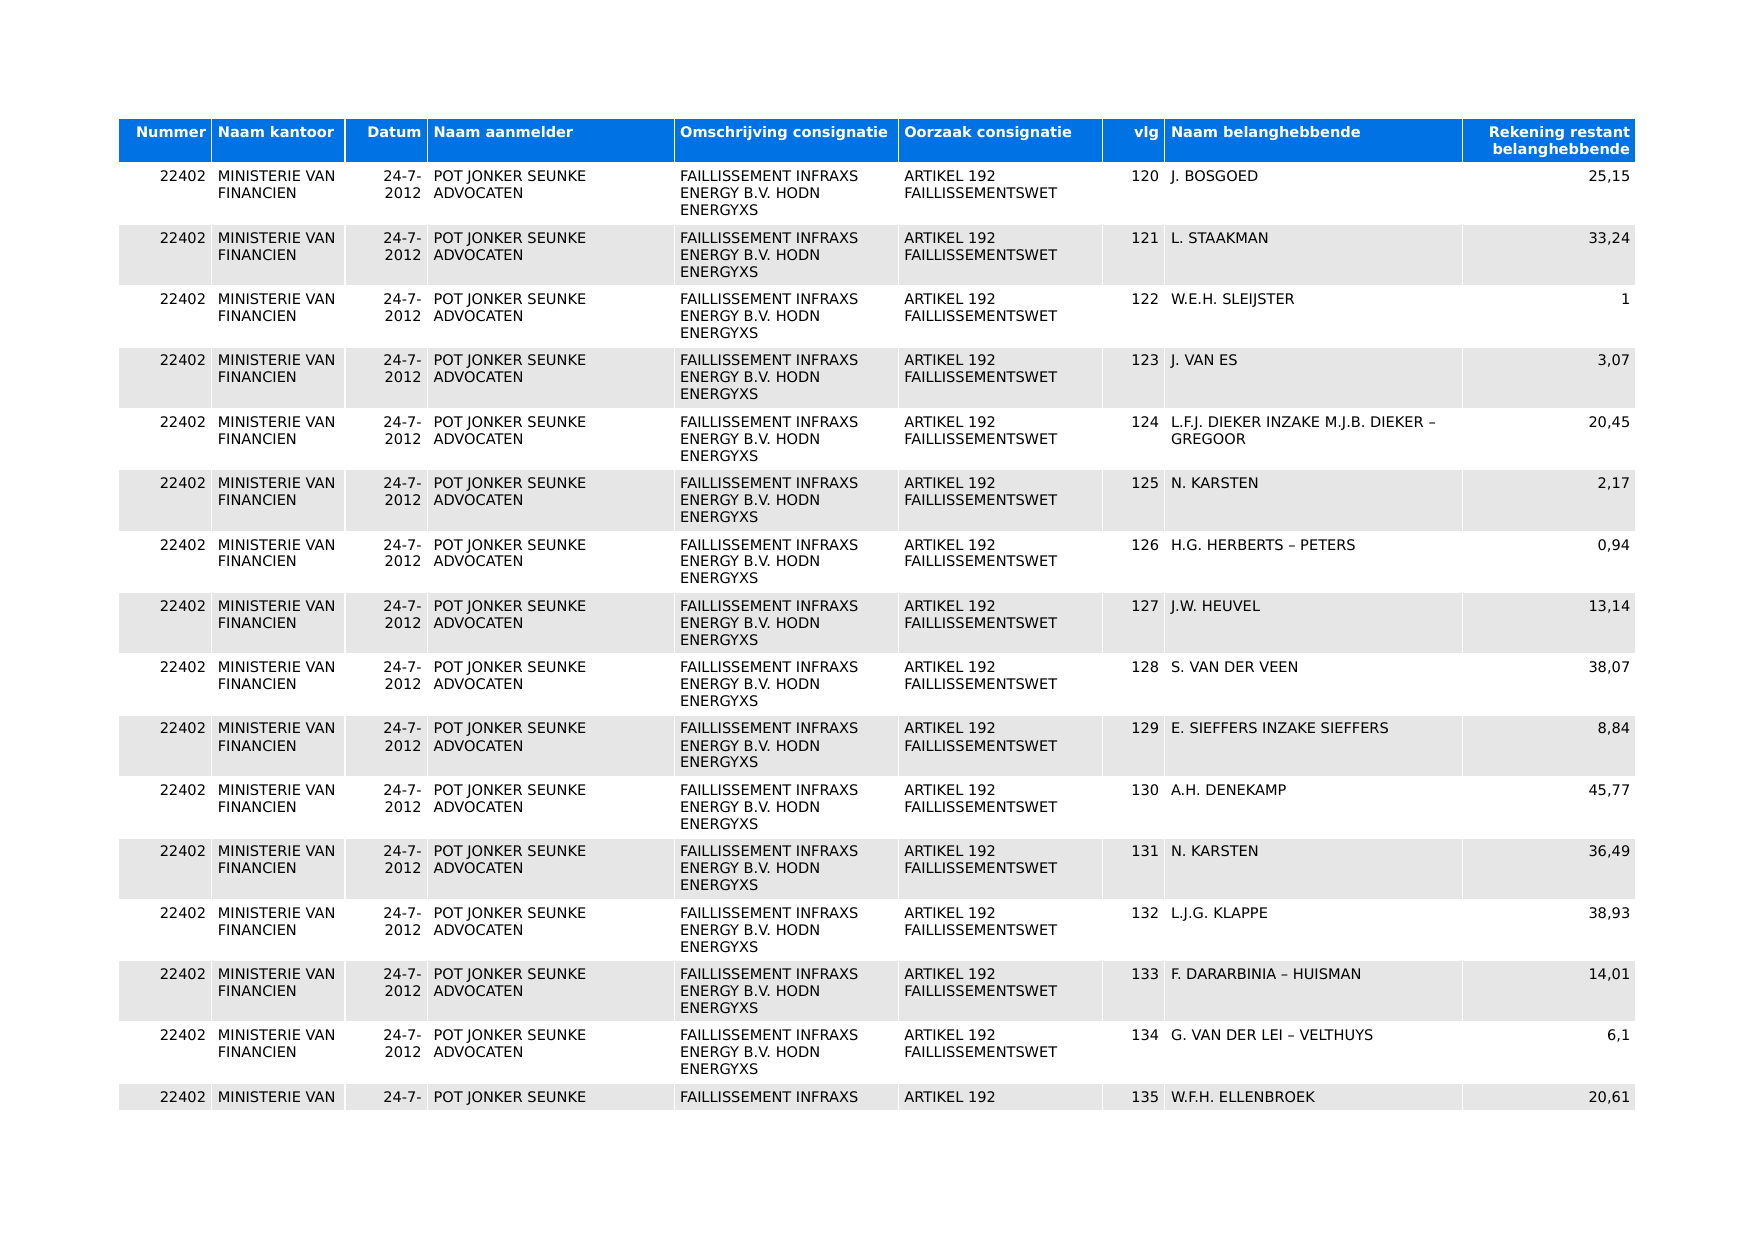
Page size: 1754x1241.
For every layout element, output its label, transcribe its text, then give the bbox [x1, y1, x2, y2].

table_cell ARTIKEL 192 FAILLISSEMENTSWET [899, 716, 1102, 776]
table_cell FAILLISSEMENT INFRAXS [675, 1084, 898, 1110]
table_cell 24-7-2012 [346, 716, 427, 776]
table_cell ARTIKEL 192 FAILLISSEMENTSWET [899, 900, 1102, 960]
table_cell L. STAAKMAN [1165, 225, 1462, 285]
table_cell 22402 [119, 777, 211, 837]
table_cell POT JONKER SEUNKE ADVOCATEN [428, 716, 674, 776]
table_cell 22402 [119, 532, 211, 592]
table_cell FAILLISSEMENT INFRAXS ENERGY B.V. HODN ENERGYXS [675, 470, 898, 531]
table_header Nummer [119, 119, 211, 162]
table_cell ARTIKEL 192 FAILLISSEMENTSWET [899, 961, 1102, 1021]
table_cell 24-7-2012 [346, 532, 427, 592]
table_cell FAILLISSEMENT INFRAXS ENERGY B.V. HODN ENERGYXS [675, 777, 898, 837]
table_cell L.J.G. KLAPPE [1165, 900, 1462, 960]
table_cell FAILLISSEMENT INFRAXS ENERGY B.V. HODN ENERGYXS [675, 716, 898, 776]
table_cell MINISTERIE VAN FINANCIEN [212, 777, 344, 837]
table_cell POT JONKER SEUNKE ADVOCATEN [428, 164, 674, 224]
table_cell ARTIKEL 192 FAILLISSEMENTSWET [899, 348, 1102, 408]
table_cell POT JONKER SEUNKE ADVOCATEN [428, 225, 674, 285]
table_cell 22402 [119, 961, 211, 1021]
table_cell ARTIKEL 192 FAILLISSEMENTSWET [899, 532, 1102, 592]
table_cell N. KARSTEN [1165, 470, 1462, 531]
table_cell 13,14 [1463, 593, 1635, 653]
table_cell POT JONKER SEUNKE ADVOCATEN [428, 593, 674, 653]
table_cell POT JONKER SEUNKE ADVOCATEN [428, 1023, 674, 1083]
table_cell MINISTERIE VAN FINANCIEN [212, 286, 344, 347]
table_cell 22402 [119, 654, 211, 715]
table_cell 22402 [119, 593, 211, 653]
table_cell 6,1 [1463, 1023, 1635, 1083]
table_cell FAILLISSEMENT INFRAXS ENERGY B.V. HODN ENERGYXS [675, 1023, 898, 1083]
table_cell 45,77 [1463, 777, 1635, 837]
table_cell FAILLISSEMENT INFRAXS ENERGY B.V. HODN ENERGYXS [675, 348, 898, 408]
table_cell ARTIKEL 192 [899, 1084, 1102, 1110]
table_cell ARTIKEL 192 FAILLISSEMENTSWET [899, 593, 1102, 653]
table_cell FAILLISSEMENT INFRAXS ENERGY B.V. HODN ENERGYXS [675, 900, 898, 960]
table_cell FAILLISSEMENT INFRAXS ENERGY B.V. HODN ENERGYXS [675, 225, 898, 285]
table_cell 22402 [119, 286, 211, 347]
table_cell 22402 [119, 1084, 211, 1110]
table_cell N. KARSTEN [1165, 839, 1462, 899]
table_cell ARTIKEL 192 FAILLISSEMENTSWET [899, 470, 1102, 531]
table_cell 14,01 [1463, 961, 1635, 1021]
table_cell 0,94 [1463, 532, 1635, 592]
table_cell 24-7-2012 [346, 1023, 427, 1083]
table_cell MINISTERIE VAN FINANCIEN [212, 164, 344, 224]
table_cell J.W. HEUVEL [1165, 593, 1462, 653]
table_cell ARTIKEL 192 FAILLISSEMENTSWET [899, 409, 1102, 469]
table_cell FAILLISSEMENT INFRAXS ENERGY B.V. HODN ENERGYXS [675, 961, 898, 1021]
table_cell 24-7-2012 [346, 409, 427, 469]
table_cell POT JONKER SEUNKE ADVOCATEN [428, 654, 674, 715]
table_cell ARTIKEL 192 FAILLISSEMENTSWET [899, 1023, 1102, 1083]
table_cell 24-7-2012 [346, 593, 427, 653]
table_cell MINISTERIE VAN FINANCIEN [212, 593, 344, 653]
table_cell 126 [1103, 532, 1164, 592]
table_cell 22402 [119, 470, 211, 531]
table_cell 24-7-2012 [346, 470, 427, 531]
table_cell 122 [1103, 286, 1164, 347]
table_cell MINISTERIE VAN FINANCIEN [212, 716, 344, 776]
table_cell 123 [1103, 348, 1164, 408]
table_cell 8,84 [1463, 716, 1635, 776]
table_cell A.H. DENEKAMP [1165, 777, 1462, 837]
table_cell 22402 [119, 1023, 211, 1083]
table_cell 36,49 [1463, 839, 1635, 899]
table_cell ARTIKEL 192 FAILLISSEMENTSWET [899, 654, 1102, 715]
table_header Datum [346, 119, 427, 162]
table_cell 24-7-2012 [346, 961, 427, 1021]
table_cell W.E.H. SLEIJSTER [1165, 286, 1462, 347]
table_cell 2,17 [1463, 470, 1635, 531]
table_cell ARTIKEL 192 FAILLISSEMENTSWET [899, 839, 1102, 899]
table_cell J. VAN ES [1165, 348, 1462, 408]
table_header Oorzaak consignatie [899, 119, 1102, 162]
table_header Naam kantoor [212, 119, 344, 162]
table_cell ARTIKEL 192 FAILLISSEMENTSWET [899, 164, 1102, 224]
table_cell ARTIKEL 192 FAILLISSEMENTSWET [899, 225, 1102, 285]
table_cell ARTIKEL 192 FAILLISSEMENTSWET [899, 777, 1102, 837]
table_cell POT JONKER SEUNKE ADVOCATEN [428, 777, 674, 837]
table_header Rekening restant belanghebbende [1463, 119, 1635, 162]
table_cell FAILLISSEMENT INFRAXS ENERGY B.V. HODN ENERGYXS [675, 654, 898, 715]
table_cell 22402 [119, 225, 211, 285]
table_cell POT JONKER SEUNKE ADVOCATEN [428, 839, 674, 899]
table_cell MINISTERIE VAN FINANCIEN [212, 532, 344, 592]
table_cell MINISTERIE VAN FINANCIEN [212, 961, 344, 1021]
table_cell 22402 [119, 409, 211, 469]
table_cell 24-7-2012 [346, 839, 427, 899]
table_cell 124 [1103, 409, 1164, 469]
table_cell 24-7-2012 [346, 225, 427, 285]
table_cell 24-7-2012 [346, 777, 427, 837]
table_cell 22402 [119, 348, 211, 408]
table_cell POT JONKER SEUNKE ADVOCATEN [428, 961, 674, 1021]
table_cell 22402 [119, 900, 211, 960]
table_cell POT JONKER SEUNKE ADVOCATEN [428, 409, 674, 469]
table_cell 3,07 [1463, 348, 1635, 408]
table_cell J. BOSGOED [1165, 164, 1462, 224]
table_cell F. DARARBINIA – HUISMAN [1165, 961, 1462, 1021]
table_cell 134 [1103, 1023, 1164, 1083]
table_cell E. SIEFFERS INZAKE SIEFFERS [1165, 716, 1462, 776]
table_cell 24-7-2012 [346, 654, 427, 715]
table_cell MINISTERIE VAN FINANCIEN [212, 348, 344, 408]
table_cell 24-7-2012 [346, 900, 427, 960]
table_cell 24-7-2012 [346, 286, 427, 347]
table_cell POT JONKER SEUNKE ADVOCATEN [428, 532, 674, 592]
table_cell 22402 [119, 839, 211, 899]
table_cell 1 [1463, 286, 1635, 347]
table_cell 38,93 [1463, 900, 1635, 960]
table_cell 38,07 [1463, 654, 1635, 715]
table_cell MINISTERIE VAN FINANCIEN [212, 900, 344, 960]
table_cell MINISTERIE VAN FINANCIEN [212, 1023, 344, 1083]
table_cell 20,45 [1463, 409, 1635, 469]
table_cell 131 [1103, 839, 1164, 899]
table_cell 24-7-2012 [346, 348, 427, 408]
table_cell FAILLISSEMENT INFRAXS ENERGY B.V. HODN ENERGYXS [675, 286, 898, 347]
table_cell 135 [1103, 1084, 1164, 1110]
table_cell L.F.J. DIEKER INZAKE M.J.B. DIEKER – GREGOOR [1165, 409, 1462, 469]
table_cell POT JONKER SEUNKE ADVOCATEN [428, 470, 674, 531]
table_cell POT JONKER SEUNKE ADVOCATEN [428, 286, 674, 347]
table_cell 22402 [119, 164, 211, 224]
table_cell MINISTERIE VAN FINANCIEN [212, 470, 344, 531]
table_cell MINISTERIE VAN FINANCIEN [212, 409, 344, 469]
table_cell 20,61 [1463, 1084, 1635, 1110]
table_cell 133 [1103, 961, 1164, 1021]
table_cell 121 [1103, 225, 1164, 285]
table_cell FAILLISSEMENT INFRAXS ENERGY B.V. HODN ENERGYXS [675, 532, 898, 592]
table_cell POT JONKER SEUNKE ADVOCATEN [428, 348, 674, 408]
table_cell FAILLISSEMENT INFRAXS ENERGY B.V. HODN ENERGYXS [675, 164, 898, 224]
table_cell W.F.H. ELLENBROEK [1165, 1084, 1462, 1110]
table_header Naam belanghebbende [1165, 119, 1462, 162]
table_cell H.G. HERBERTS – PETERS [1165, 532, 1462, 592]
table_cell 25,15 [1463, 164, 1635, 224]
table_cell MINISTERIE VAN FINANCIEN [212, 654, 344, 715]
table_cell 22402 [119, 716, 211, 776]
table_cell FAILLISSEMENT INFRAXS ENERGY B.V. HODN ENERGYXS [675, 409, 898, 469]
table_cell 132 [1103, 900, 1164, 960]
table_cell 125 [1103, 470, 1164, 531]
table_cell FAILLISSEMENT INFRAXS ENERGY B.V. HODN ENERGYXS [675, 593, 898, 653]
table_cell 129 [1103, 716, 1164, 776]
table_cell MINISTERIE VAN FINANCIEN [212, 839, 344, 899]
table_cell MINISTERIE VAN [212, 1084, 344, 1110]
table_header Omschrijving consignatie [675, 119, 898, 162]
table_cell 24-7-2012 [346, 164, 427, 224]
table_header Naam aanmelder [428, 119, 674, 162]
table_cell MINISTERIE VAN FINANCIEN [212, 225, 344, 285]
table_cell ARTIKEL 192 FAILLISSEMENTSWET [899, 286, 1102, 347]
table_cell POT JONKER SEUNKE ADVOCATEN [428, 900, 674, 960]
table_cell 33,24 [1463, 225, 1635, 285]
table_cell 120 [1103, 164, 1164, 224]
table_cell 24-7- [346, 1084, 427, 1110]
table_cell S. VAN DER VEEN [1165, 654, 1462, 715]
table_header vlg [1103, 119, 1164, 162]
table_cell G. VAN DER LEI – VELTHUYS [1165, 1023, 1462, 1083]
table_cell 128 [1103, 654, 1164, 715]
table_cell POT JONKER SEUNKE [428, 1084, 674, 1110]
table_cell FAILLISSEMENT INFRAXS ENERGY B.V. HODN ENERGYXS [675, 839, 898, 899]
table_cell 130 [1103, 777, 1164, 837]
table_cell 127 [1103, 593, 1164, 653]
